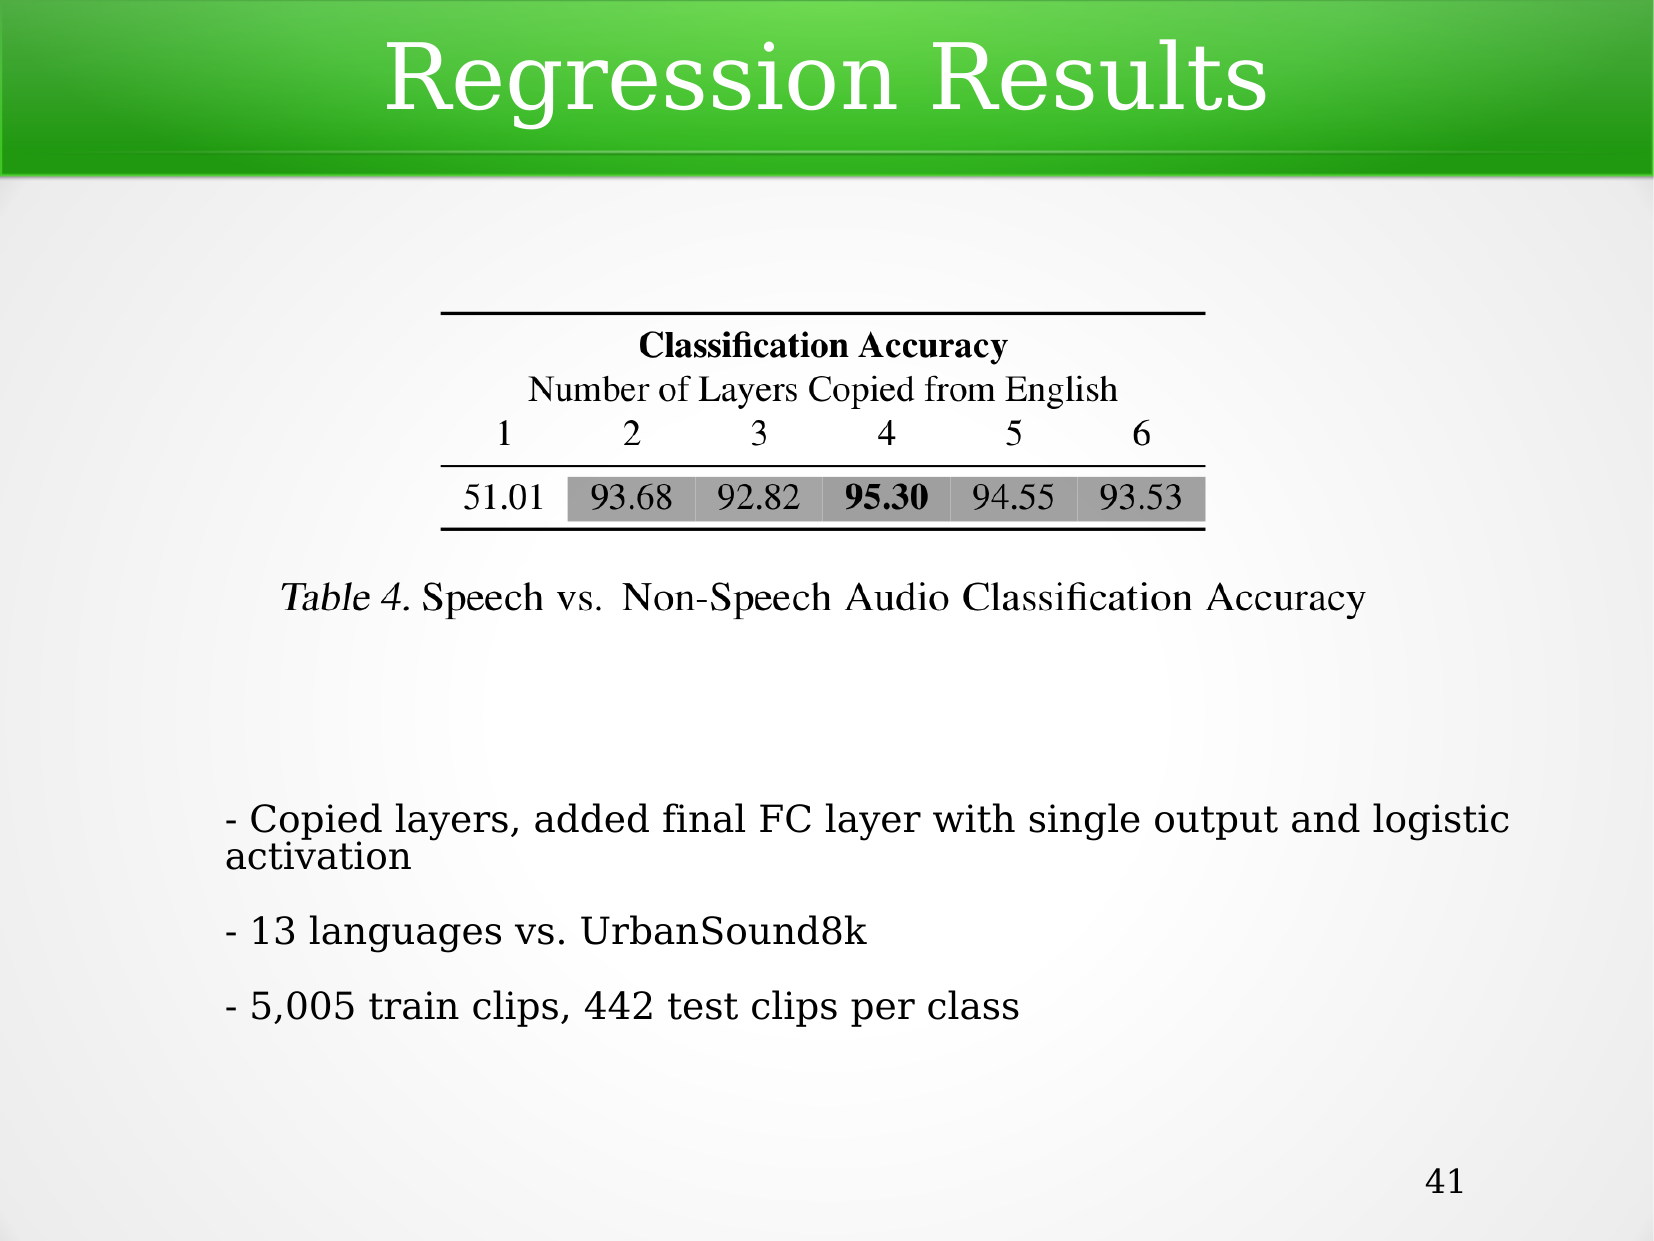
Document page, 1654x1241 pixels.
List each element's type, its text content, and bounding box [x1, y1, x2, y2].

picture [0, 0, 1654, 1241]
title Regression Results [82, 11, 1571, 154]
text_box - Copied layers, added final FC layer with single output and logistic activation - 13 languages vs. UrbanSound8k - 5,005 train clips, 442 test clips per class [210, 795, 1591, 1110]
